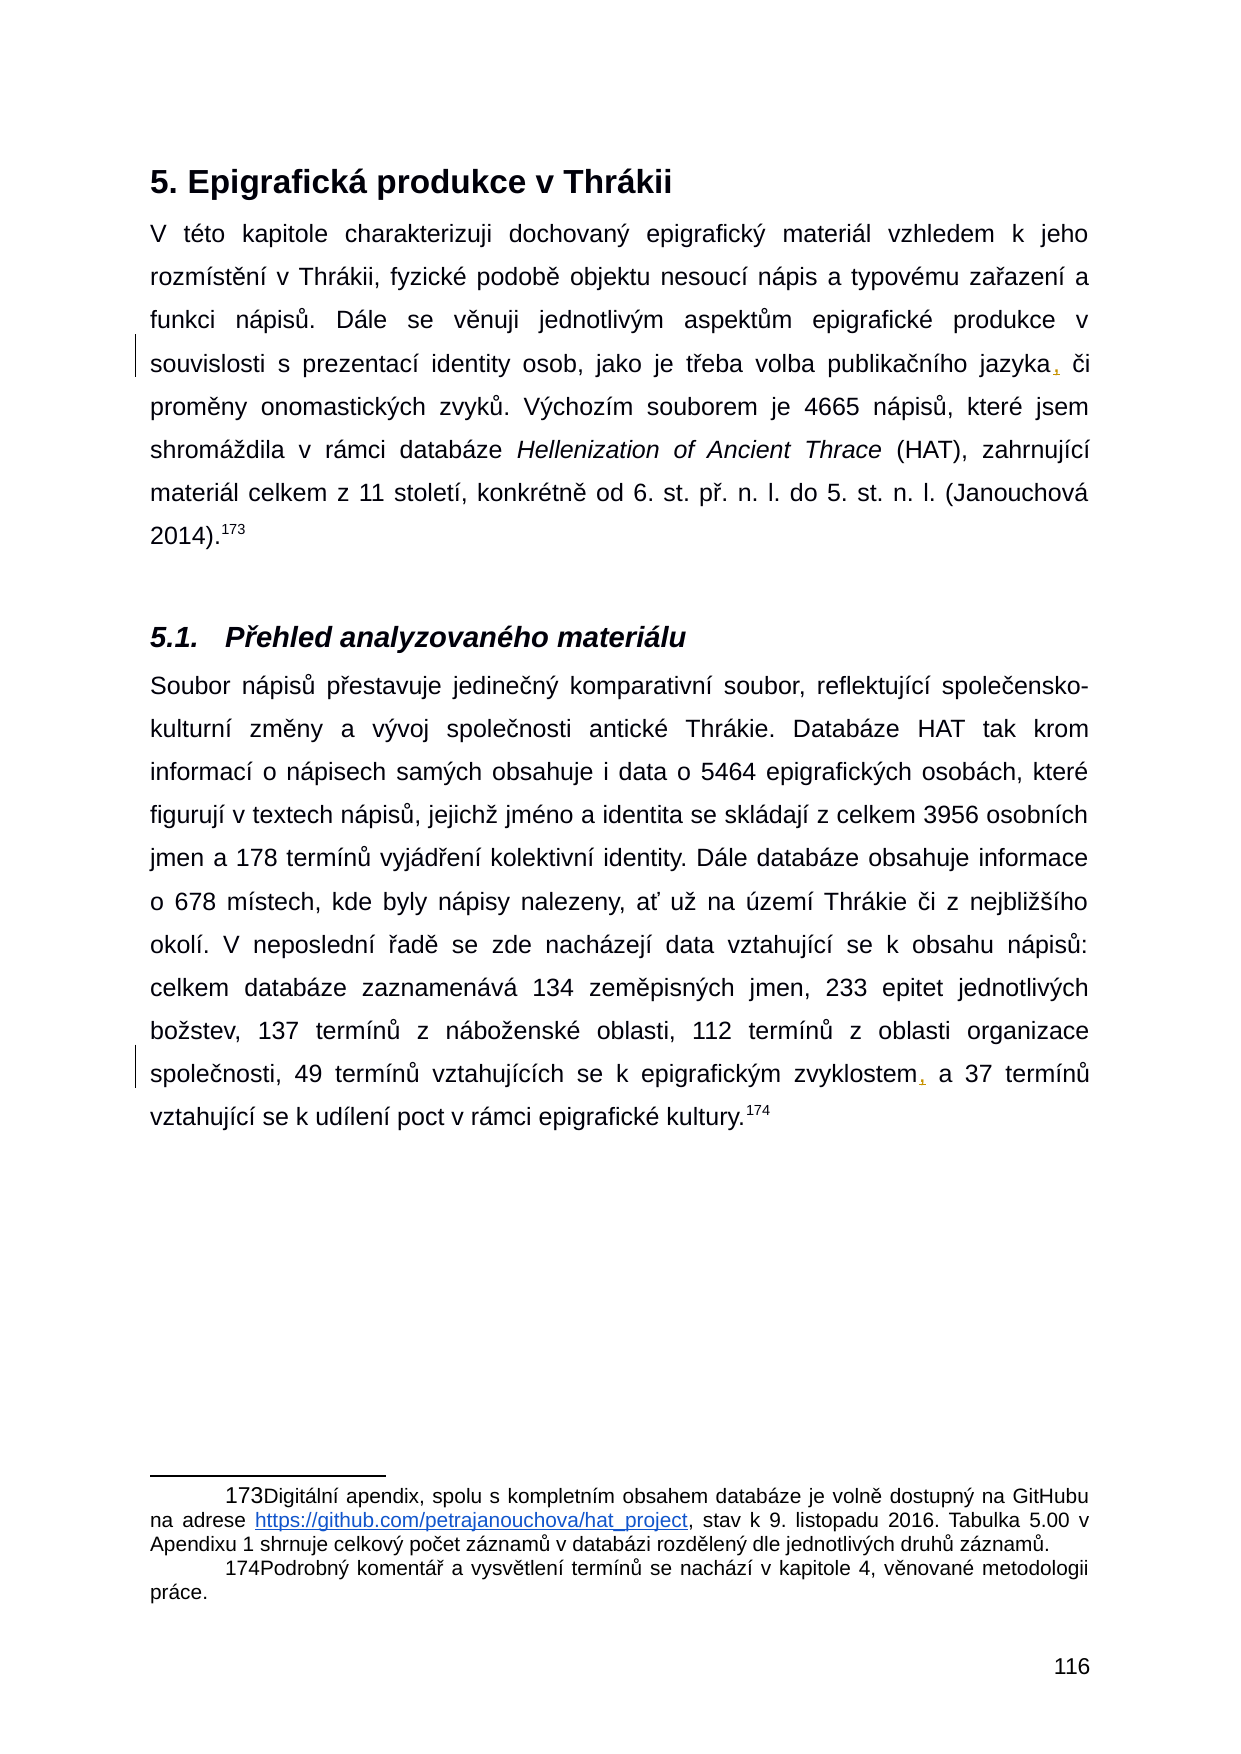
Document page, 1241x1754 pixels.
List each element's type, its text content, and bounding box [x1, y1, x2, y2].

list Epigrafická produkce v Thrákii [150, 162, 1090, 201]
text Podrobný komentář a vysvětlení termínů se nachází v kapitole 4, věnované metodologii práce. [150, 1556, 1090, 1604]
text V této kapitole charakterizuji dochovaný epigrafický materiál vzhledem k jeho rozmístění v Thrákii, fyzické podobě objektu nesoucí nápis a typovému zařazení a funkci nápisů. Dále se věnuji jednotlivým aspektům epigrafické produkce v souvislosti s prezentací identity osob, jako je třeba volba publikačního jazyka, či proměny onomastických zvyků. Výchozím souborem je 4665 nápisů, které jsem shromáždila v rámci databáze Hellenization of Ancient Thrace (HAT), zahrnující materiál celkem z 11 století, konkrétně od 6. st. př. n. l. do 5. st. n. l. (Janouchová 2014). [150, 219, 1090, 550]
list Přehled analyzovaného materiálu [150, 620, 1090, 653]
text Digitální apendix, spolu s kompletním obsahem databáze je volně dostupný na GitHubu na adrese https://github.com/petrajanouchova/hat_project, stav k 9. listopadu 2016. Tabulka 5.00 v Apendixu 1 shrnuje celkový počet záznamů v databázi rozdělený dle jednotlivých druhů záznamů. [150, 1482, 1090, 1556]
text Soubor nápisů přestavuje jedinečný komparativní soubor, reflektující společensko-kulturní změny a vývoj společnosti antické Thrákie. Databáze HAT tak krom informací o nápisech samých obsahuje i data o 5464 epigrafických osobách, které figurují v textech nápisů, jejichž jméno a identita se skládají z celkem 3956 osobních jmen a 178 termínů vyjádření kolektivní identity. Dále databáze obsahuje informace o 678 místech, kde byly nápisy nalezeny, ať už na území Thrákie či z nejbližšího okolí. V neposlední řadě se zde nacházejí data vztahující se k obsahu nápisů: celkem databáze zaznamenává 134 zeměpisných jmen, 233 epitet jednotlivých božstev, 137 termínů z náboženské oblasti, 112 termínů z oblasti organizace společnosti, 49 termínů vztahujících se k epigrafickým zvyklostem, a 37 termínů vztahující se k udílení poct v rámci epigrafické kultury. [150, 671, 1090, 1131]
